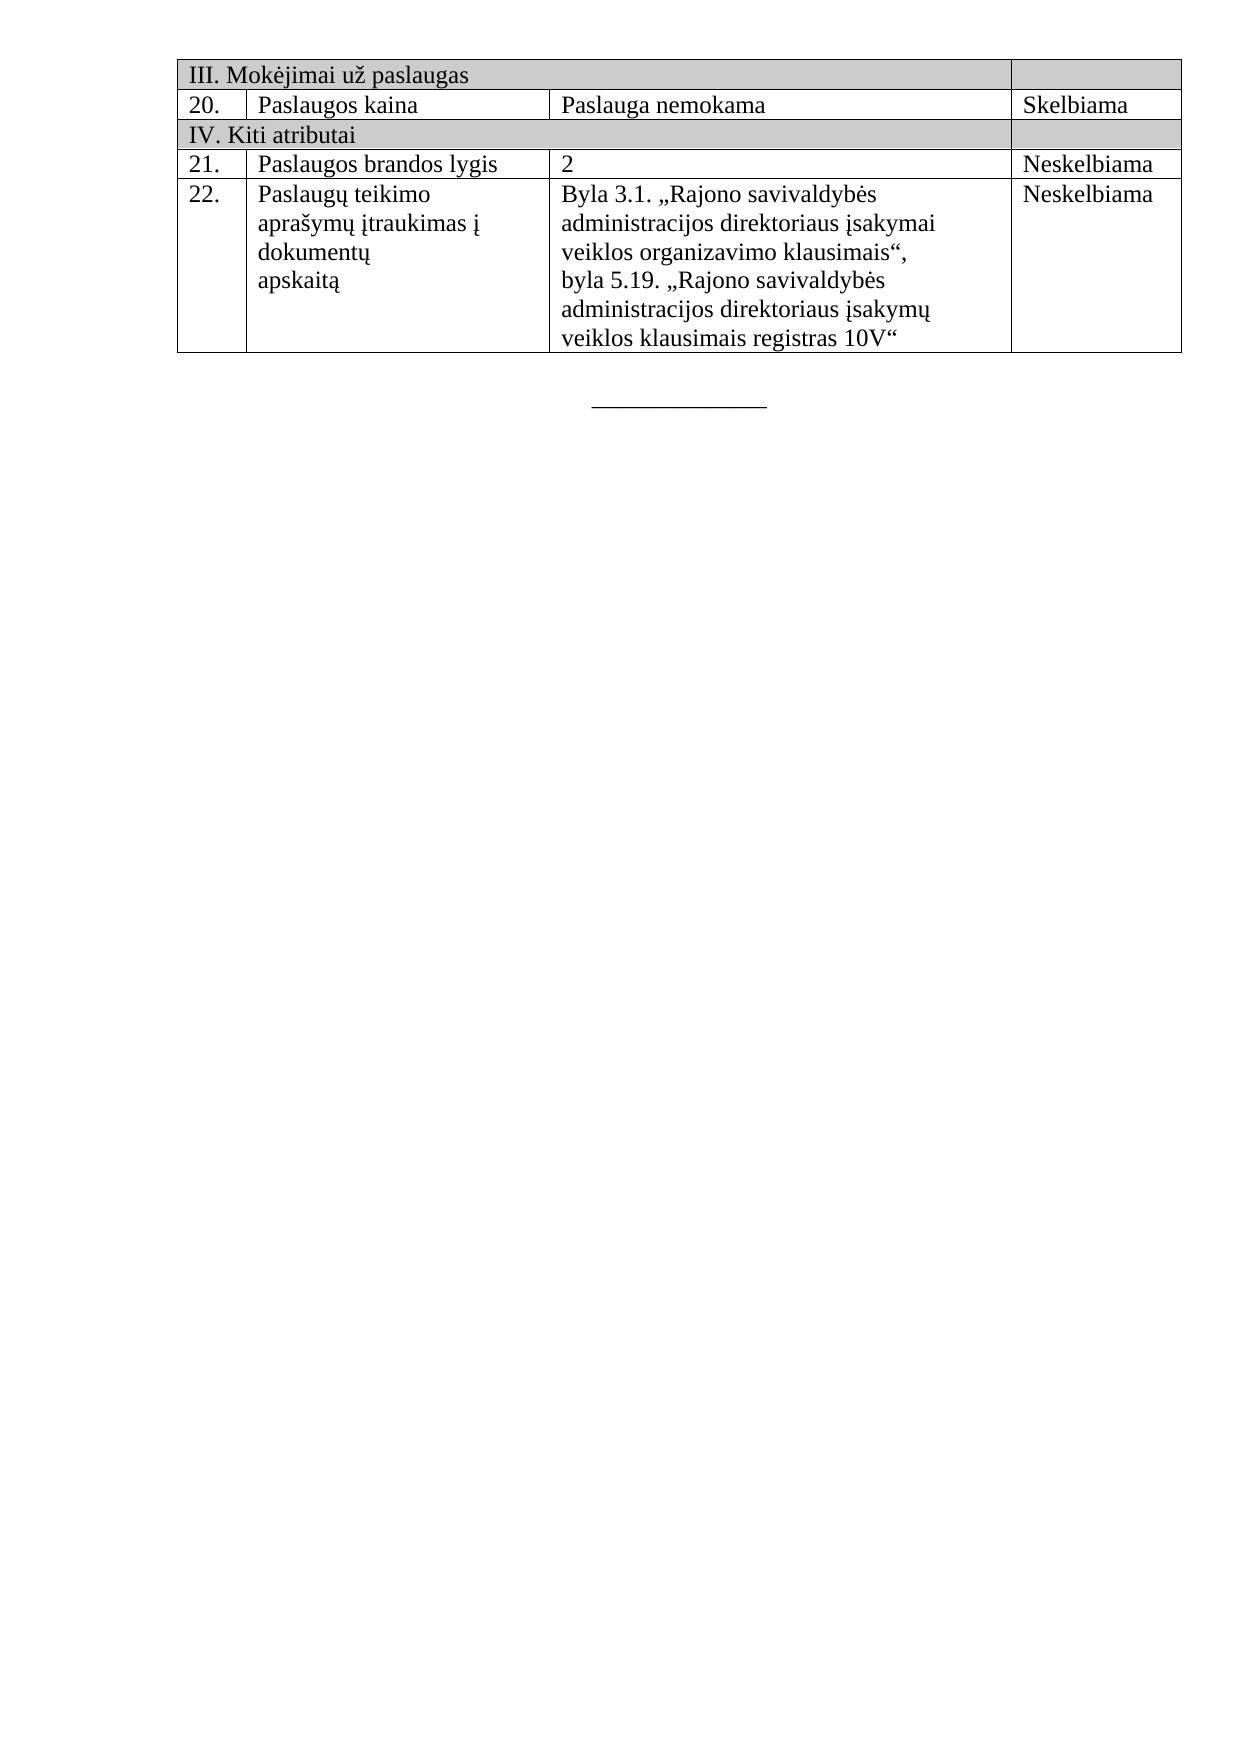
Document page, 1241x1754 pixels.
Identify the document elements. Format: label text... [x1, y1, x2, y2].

table_cell [1012, 120, 1181, 148]
table_cell 20. [178, 90, 246, 119]
table_cell IV. Kiti atributai [178, 120, 1011, 148]
table_cell Byla 3.1. „Rajono savivaldybės administracijos direktoriaus įsakymai veiklos organizavimo klausimais“, byla 5.19. „Rajono savivaldybės administracijos direktoriaus įsakymų veiklos klausimais registras 10V“ [550, 179, 1011, 352]
table_cell Paslauga nemokama [550, 90, 1011, 119]
table_cell III. Mokėjimai už paslaugas [178, 60, 1011, 89]
table_cell 22. [178, 179, 246, 352]
table_cell Neskelbiama [1012, 179, 1181, 352]
table_cell Paslaugos kaina [247, 90, 549, 119]
table_cell Paslaugos brandos lygis [247, 150, 549, 178]
text ______________ [177, 382, 1181, 410]
table_cell Skelbiama [1012, 90, 1181, 119]
table_cell [1012, 60, 1181, 89]
table_cell Paslaugų teikimo aprašymų įtraukimas į dokumentų apskaitą [247, 179, 549, 352]
table_cell 21. [178, 150, 246, 178]
table_cell Neskelbiama [1012, 150, 1181, 178]
table_cell 2 [550, 150, 1011, 178]
